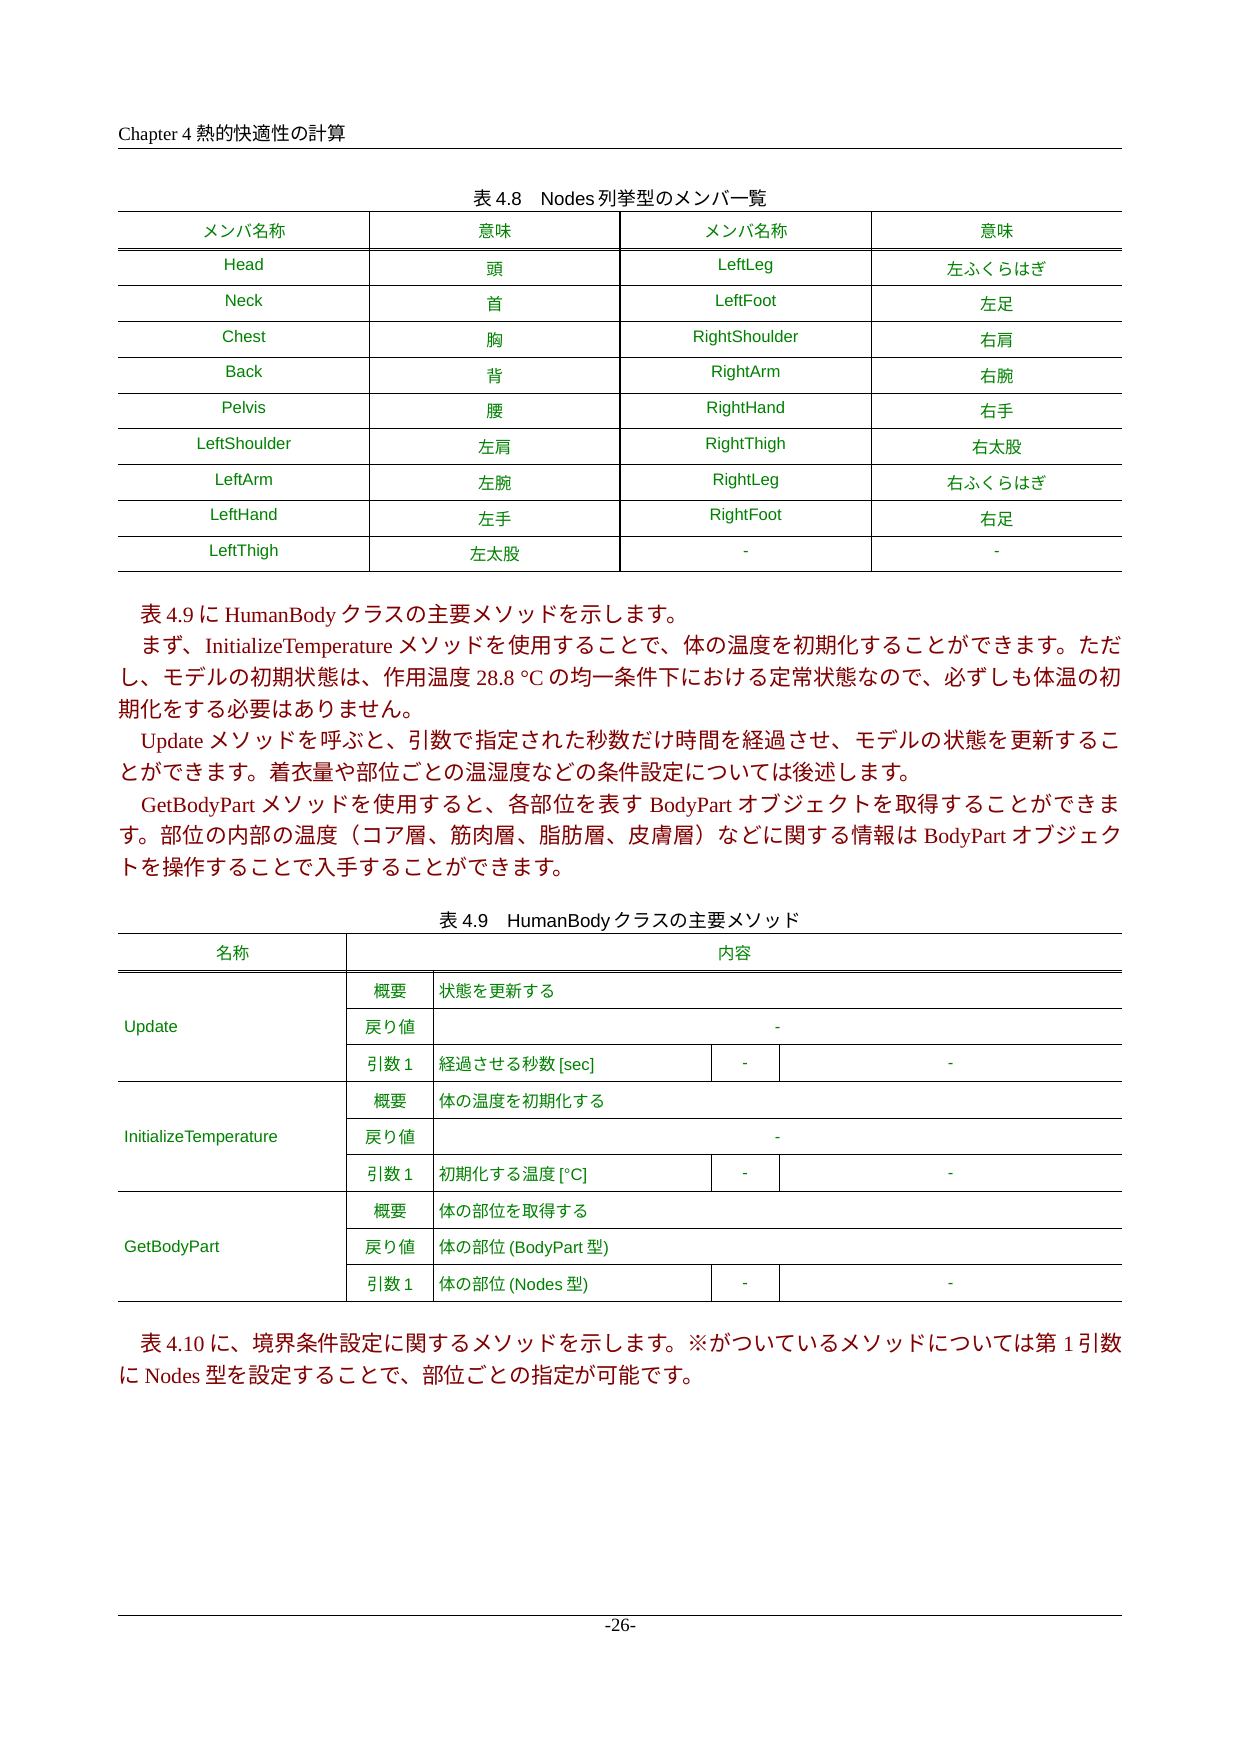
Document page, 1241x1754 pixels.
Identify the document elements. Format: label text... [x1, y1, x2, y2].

table_cell 初期化する温度 [°C] [434, 1155, 711, 1191]
table_header 内容 [347, 934, 1122, 970]
table_cell 右腕 [872, 358, 1122, 393]
table_cell 首 [370, 286, 619, 321]
table_cell LeftArm [118, 465, 369, 500]
table_cell 左足 [872, 286, 1122, 321]
text 表4.9 HumanBodyクラスの主要メソッド [118, 906, 1122, 933]
table_cell - [780, 1155, 1122, 1191]
table_cell 腰 [370, 394, 619, 428]
table_cell 左肩 [370, 429, 619, 464]
text GetBodyPartメソッドを使用すると、各部位を表すBodyPartオブジェクトを取得することができます。部位の内部の温度（コア層、筋肉層、脂肪層、皮膚層）などに関する情報はBodyPartオブジェクトを操作することで入手することができます。 [118, 787, 1122, 882]
text 表4.9にHumanBodyクラスの主要メソッドを示します。 [118, 597, 1122, 628]
table_cell 経過させる秒数 [sec] [434, 1045, 711, 1081]
table_cell RightLeg [621, 465, 871, 500]
table_cell 概要 [347, 1082, 433, 1118]
table_cell LeftShoulder [118, 429, 369, 464]
table_cell LeftLeg [621, 251, 871, 285]
table_cell 引数1 [347, 1155, 433, 1191]
table_header メンバ名称 [621, 212, 871, 247]
table_cell 左太股 [370, 537, 619, 571]
table_cell 戻り値 [347, 1009, 433, 1044]
table_cell 概要 [347, 973, 433, 1008]
table_cell 左ふくらはぎ [872, 251, 1122, 285]
table_cell 体の温度を初期化する [434, 1082, 1122, 1118]
table_cell 右足 [872, 501, 1122, 536]
table_cell Neck [118, 286, 369, 321]
table_cell 右手 [872, 394, 1122, 428]
table_cell RightThigh [621, 429, 871, 464]
table_cell - [434, 1119, 1122, 1154]
table_cell Chest [118, 322, 369, 357]
table_cell 頭 [370, 251, 619, 285]
table_cell 左腕 [370, 465, 619, 500]
table_cell 概要 [347, 1192, 433, 1228]
table_cell 戻り値 [347, 1119, 433, 1154]
table_cell LeftFoot [621, 286, 871, 321]
table_header 名称 [118, 934, 346, 970]
text 表4.10に、境界条件設定に関するメソッドを示します。※がついているメソッドについては第1引数にNodes型を設定することで、部位ごとの指定が可能です。 [118, 1326, 1122, 1389]
table_cell 体の部位 (Nodes型) [434, 1265, 711, 1301]
table_cell RightArm [621, 358, 871, 393]
table_cell 右ふくらはぎ [872, 465, 1122, 500]
table_cell 戻り値 [347, 1229, 433, 1264]
table_cell 右肩 [872, 322, 1122, 357]
table_cell 体の部位を取得する [434, 1192, 1122, 1228]
table_cell RightHand [621, 394, 871, 428]
table_cell InitializeTemperature [118, 1082, 346, 1191]
table_cell RightShoulder [621, 322, 871, 357]
table_cell - [780, 1265, 1122, 1301]
table_cell LeftHand [118, 501, 369, 536]
table_cell - [434, 1009, 1122, 1044]
table_cell RightFoot [621, 501, 871, 536]
table_cell - [712, 1155, 779, 1191]
table_cell Pelvis [118, 394, 369, 428]
table_cell Head [118, 251, 369, 285]
text Updateメソッドを呼ぶと、引数で指定された秒数だけ時間を経過させ、モデルの状態を更新することができます。着衣量や部位ごとの温湿度などの条件設定については後述します。 [118, 723, 1122, 787]
table_cell 状態を更新する [434, 973, 1122, 1008]
table_cell GetBodyPart [118, 1192, 346, 1301]
table_cell 引数1 [347, 1265, 433, 1301]
table_cell - [712, 1045, 779, 1081]
table_header 意味 [872, 212, 1122, 247]
text 表4.8 Nodes列挙型のメンバ一覧 [118, 184, 1122, 211]
text まず、InitializeTemperatureメソッドを使用することで、体の温度を初期化することができます。ただし、モデルの初期状態は、作用温度28.8 °Cの均一条件下における定常状態なので、必ずしも体温の初期化をする必要はありません。 [118, 628, 1122, 723]
table_cell LeftThigh [118, 537, 369, 571]
table_cell Update [118, 973, 346, 1081]
table_cell 引数1 [347, 1045, 433, 1081]
table_cell - [780, 1045, 1122, 1081]
table_header メンバ名称 [118, 212, 369, 247]
table_cell 胸 [370, 322, 619, 357]
table_cell 背 [370, 358, 619, 393]
table_cell 右太股 [872, 429, 1122, 464]
table_cell - [872, 537, 1122, 571]
table_cell 左手 [370, 501, 619, 536]
table_cell 体の部位 (BodyPart型) [434, 1229, 1122, 1264]
table_cell Back [118, 358, 369, 393]
table_cell - [621, 537, 871, 571]
table_header 意味 [370, 212, 619, 247]
table_cell - [712, 1265, 779, 1301]
